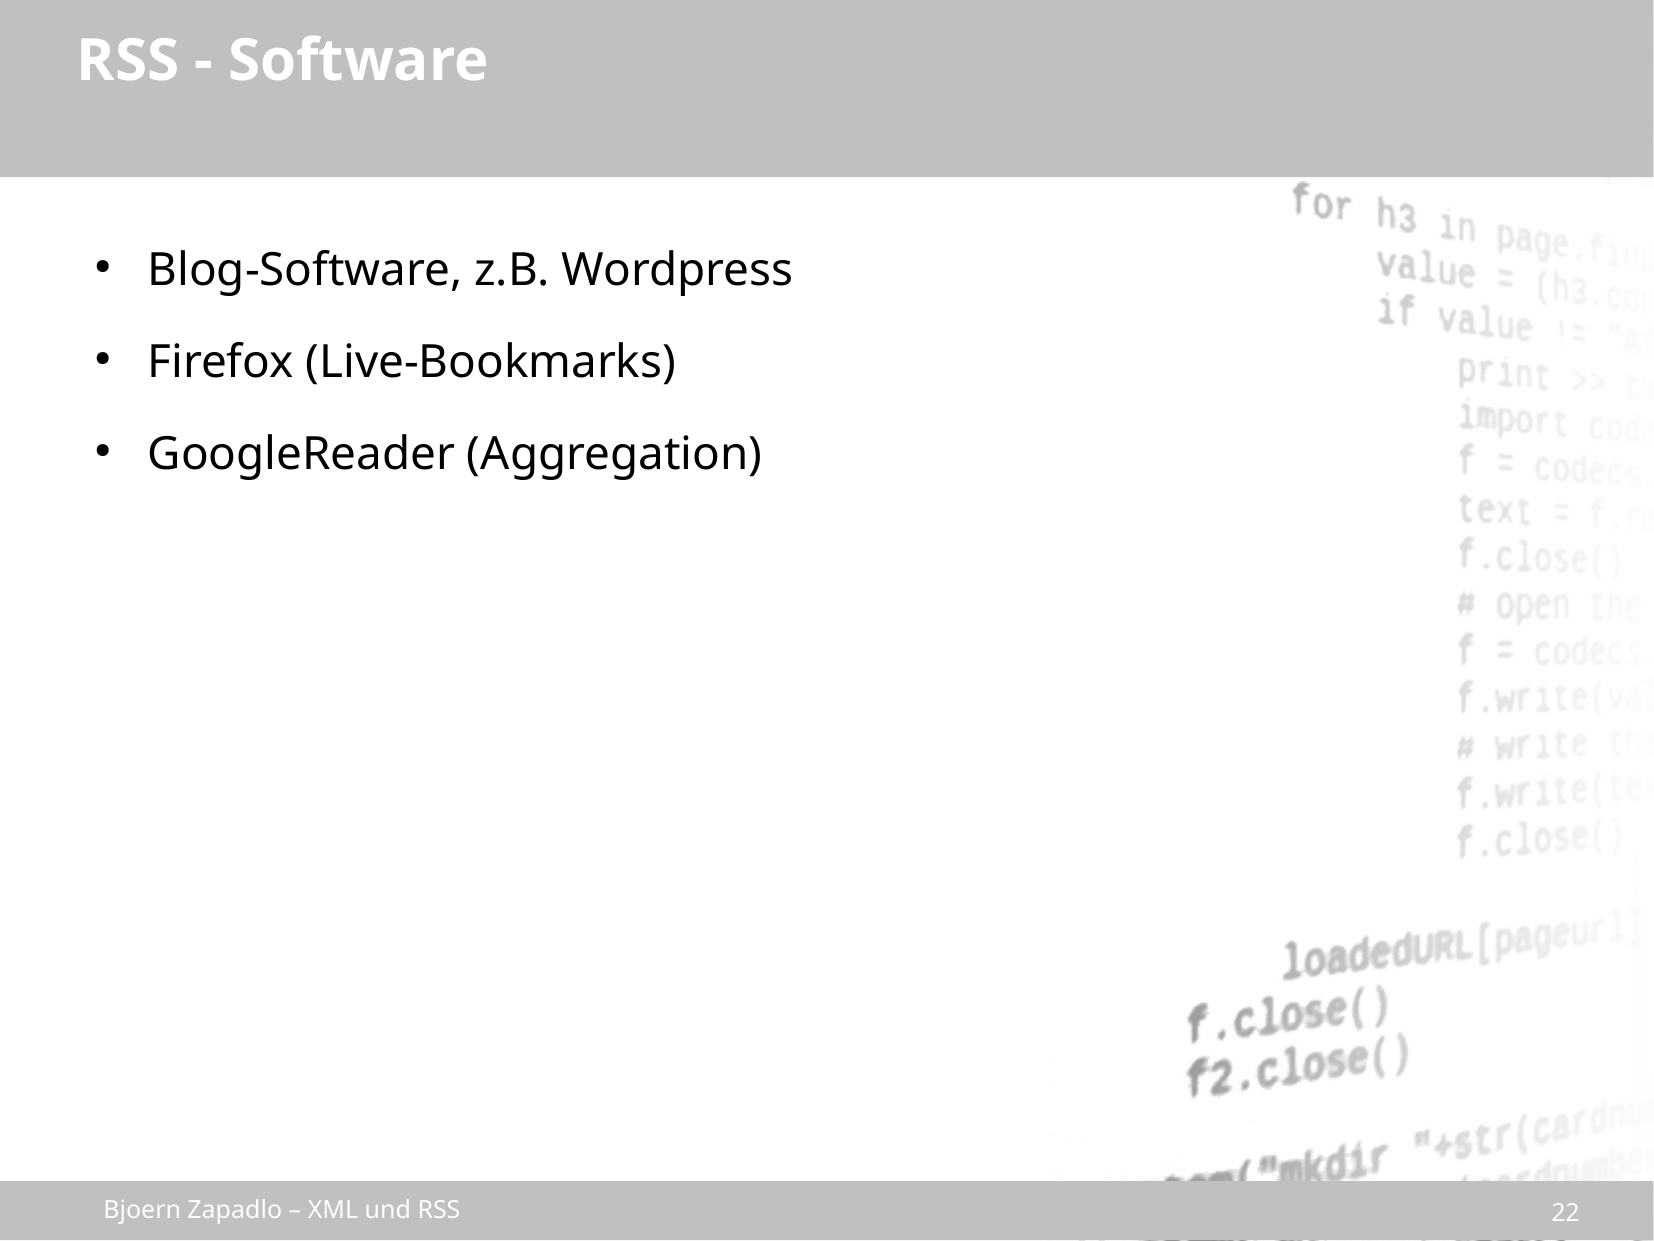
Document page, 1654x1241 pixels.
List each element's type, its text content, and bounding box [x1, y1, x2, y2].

title RSS - Software [76, 17, 1565, 178]
picture [0, 178, 1654, 1181]
list Blog-Software, z.B. Wordpress Firefox (Live-Bookmarks) GoogleReader (Aggregation) [76, 236, 1566, 1041]
